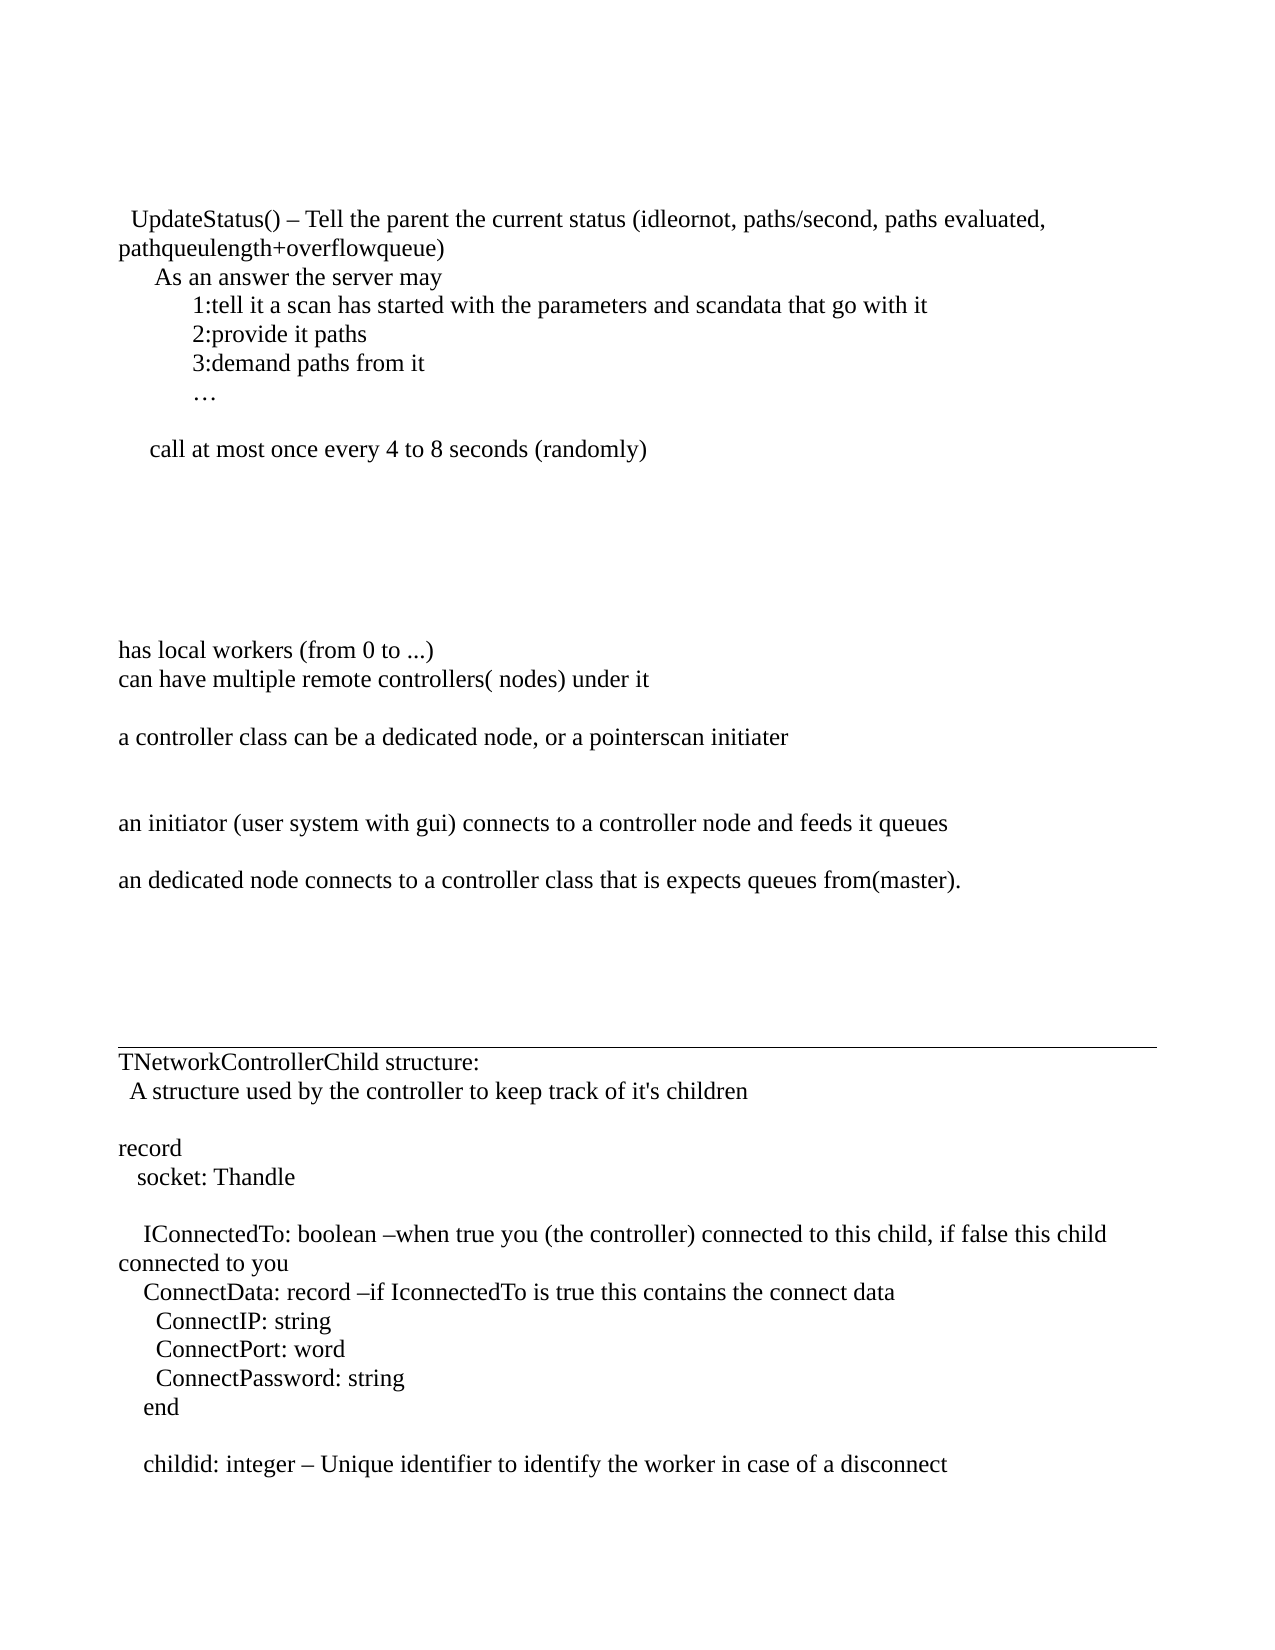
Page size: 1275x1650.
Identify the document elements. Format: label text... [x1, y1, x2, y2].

text ConnectPort: word [118, 1334, 1157, 1363]
text 1:tell it a scan has started with the parameters and scandata that go with it [118, 291, 1157, 319]
text ConnectIP: string [118, 1306, 1157, 1334]
text has local workers (from 0 to ...) [118, 636, 1157, 664]
text record [118, 1133, 1157, 1162]
text childid: integer – Unique identifier to identify the worker in case of a disconnect [118, 1449, 1157, 1478]
text … [118, 377, 1157, 406]
text can have multiple remote controllers( nodes) under it [118, 664, 1157, 693]
text call at most once every 4 to 8 seconds (randomly) [118, 434, 1157, 463]
text an dedicated node connects to a controller class that is expects queues from(master). [118, 866, 1157, 894]
text ConnectPassword: string [118, 1363, 1157, 1392]
text end [118, 1392, 1157, 1421]
text UpdateStatus() – Tell the parent the current status (idleornot, paths/second, paths evaluated, pathqueulength+overflowqueue) [118, 204, 1157, 262]
text A structure used by the controller to keep track of it's children [118, 1076, 1157, 1104]
text IConnectedTo: boolean –when true you (the controller) connected to this child, if false this child connected to you [118, 1219, 1157, 1277]
text an initiator (user system with gui) connects to a controller node and feeds it queues [118, 808, 1157, 837]
text a controller class can be a dedicated node, or a pointerscan initiater [118, 722, 1157, 751]
text As an answer the server may [118, 262, 1157, 291]
text socket: Thandle [118, 1162, 1157, 1191]
text 3:demand paths from it [118, 348, 1157, 377]
text ConnectData: record –if IconnectedTo is true this contains the connect data [118, 1277, 1157, 1306]
text TNetworkControllerChild structure: [118, 1048, 1157, 1076]
text 2:provide it paths [118, 319, 1157, 348]
